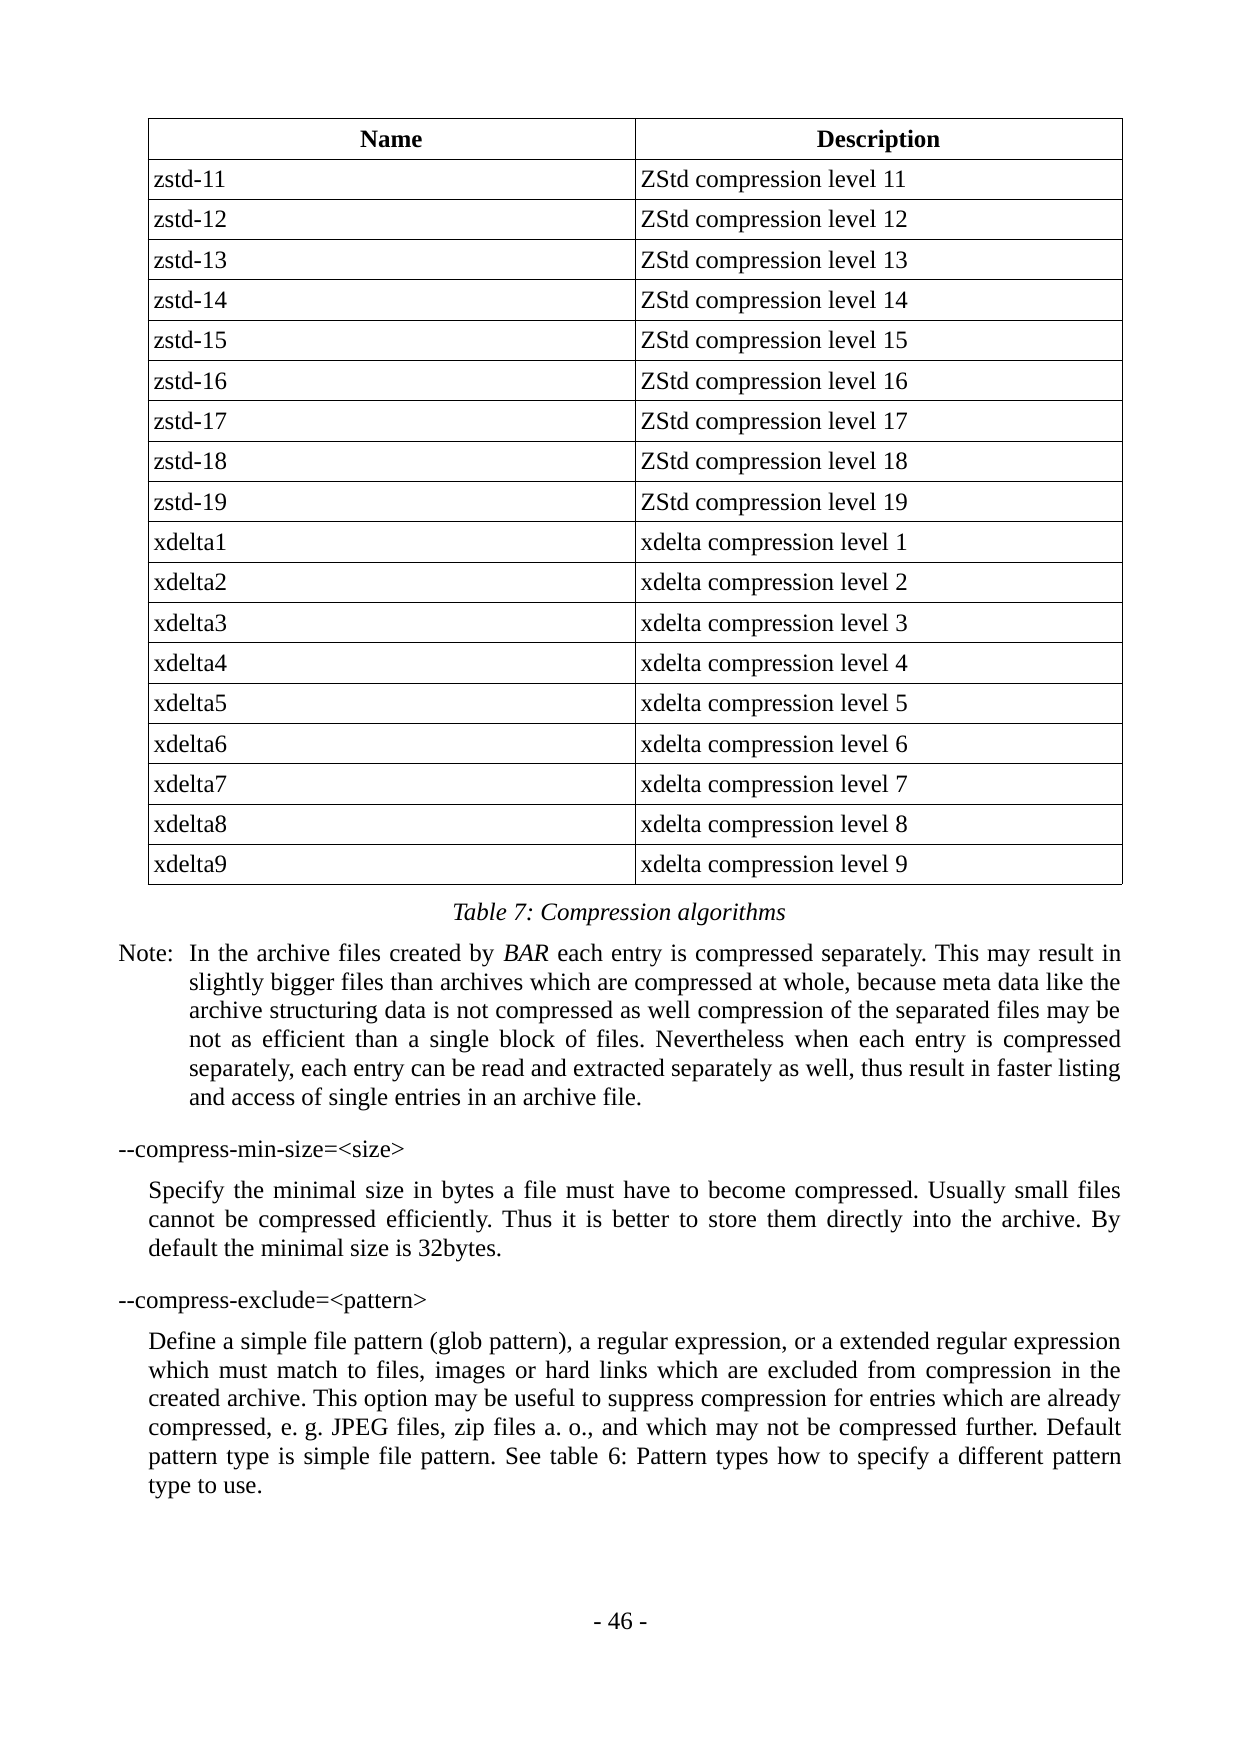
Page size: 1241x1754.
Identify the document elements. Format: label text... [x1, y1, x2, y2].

text Specify the minimal size in bytes a file must have to become compressed. Usually small files cannot be compressed efficiently. Thus it is better to store them directly into the archive. By default the minimal size is 32bytes. [148, 1175, 1122, 1261]
table_cell zstd-15 [149, 321, 635, 360]
table_cell zstd-19 [149, 482, 635, 521]
table_cell ZStd compression level 17 [636, 401, 1122, 441]
table_cell zstd-13 [149, 240, 635, 279]
table_cell zstd-12 [149, 200, 635, 239]
table_cell zstd-16 [149, 361, 635, 400]
table_cell zstd-11 [149, 160, 635, 199]
table_cell zstd-18 [149, 442, 635, 481]
title --compress-min-size=<size> [118, 1134, 1122, 1163]
table_cell xdelta compression level 1 [636, 522, 1122, 562]
table_cell ZStd compression level 16 [636, 361, 1122, 400]
table_cell ZStd compression level 13 [636, 240, 1122, 279]
title --compress-exclude=<pattern> [118, 1285, 1122, 1314]
table_cell xdelta compression level 9 [636, 845, 1122, 884]
table_cell ZStd compression level 15 [636, 321, 1122, 360]
table_cell ZStd compression level 11 [636, 160, 1122, 199]
table_cell xdelta compression level 7 [636, 764, 1122, 803]
table_header Name [149, 119, 635, 158]
table_cell zstd-14 [149, 280, 635, 320]
table_cell xdelta5 [149, 684, 635, 723]
table_cell xdelta compression level 2 [636, 563, 1122, 602]
table_cell xdelta9 [149, 845, 635, 884]
table_cell xdelta compression level 3 [636, 603, 1122, 642]
table_cell xdelta3 [149, 603, 635, 642]
table_cell xdelta8 [149, 805, 635, 844]
table_cell xdelta compression level 6 [636, 724, 1122, 763]
table_cell xdelta2 [149, 563, 635, 602]
table_cell xdelta6 [149, 724, 635, 763]
table_header Description [636, 119, 1122, 158]
table_cell xdelta1 [149, 522, 635, 562]
text Define a simple file pattern (glob pattern), a regular expression, or a extended regular expression which must match to files, images or hard links which are excluded from compression in the created archive. This option may be useful to suppress compression for entries which are already compressed, e. g. JPEG files, zip files a. o., and which may not be compressed further. Default pattern type is simple file pattern. See table 6: Pattern types how to specify a different pattern type to use. [148, 1326, 1122, 1498]
table_cell ZStd compression level 19 [636, 482, 1122, 521]
table_cell zstd-17 [149, 401, 635, 441]
text Table 7: Compression algorithms [118, 897, 1122, 925]
table_cell xdelta4 [149, 643, 635, 682]
table_cell xdelta compression level 4 [636, 643, 1122, 682]
table_cell ZStd compression level 12 [636, 200, 1122, 239]
table_cell xdelta compression level 8 [636, 805, 1122, 844]
text Note: In the archive files created by BAR each entry is compressed separately. This may result in slightly bigger files than archives which are compressed at whole, because meta data like the archive structuring data is not compressed as well compression of the separated files may be not as efficient than a single block of files. Nevertheless when each entry is compressed separately, each entry can be read and extracted separately as well, thus result in faster listing and access of single entries in an archive file. [118, 938, 1122, 1110]
table_cell ZStd compression level 18 [636, 442, 1122, 481]
table_cell xdelta compression level 5 [636, 684, 1122, 723]
table_cell xdelta7 [149, 764, 635, 803]
table_cell ZStd compression level 14 [636, 280, 1122, 320]
